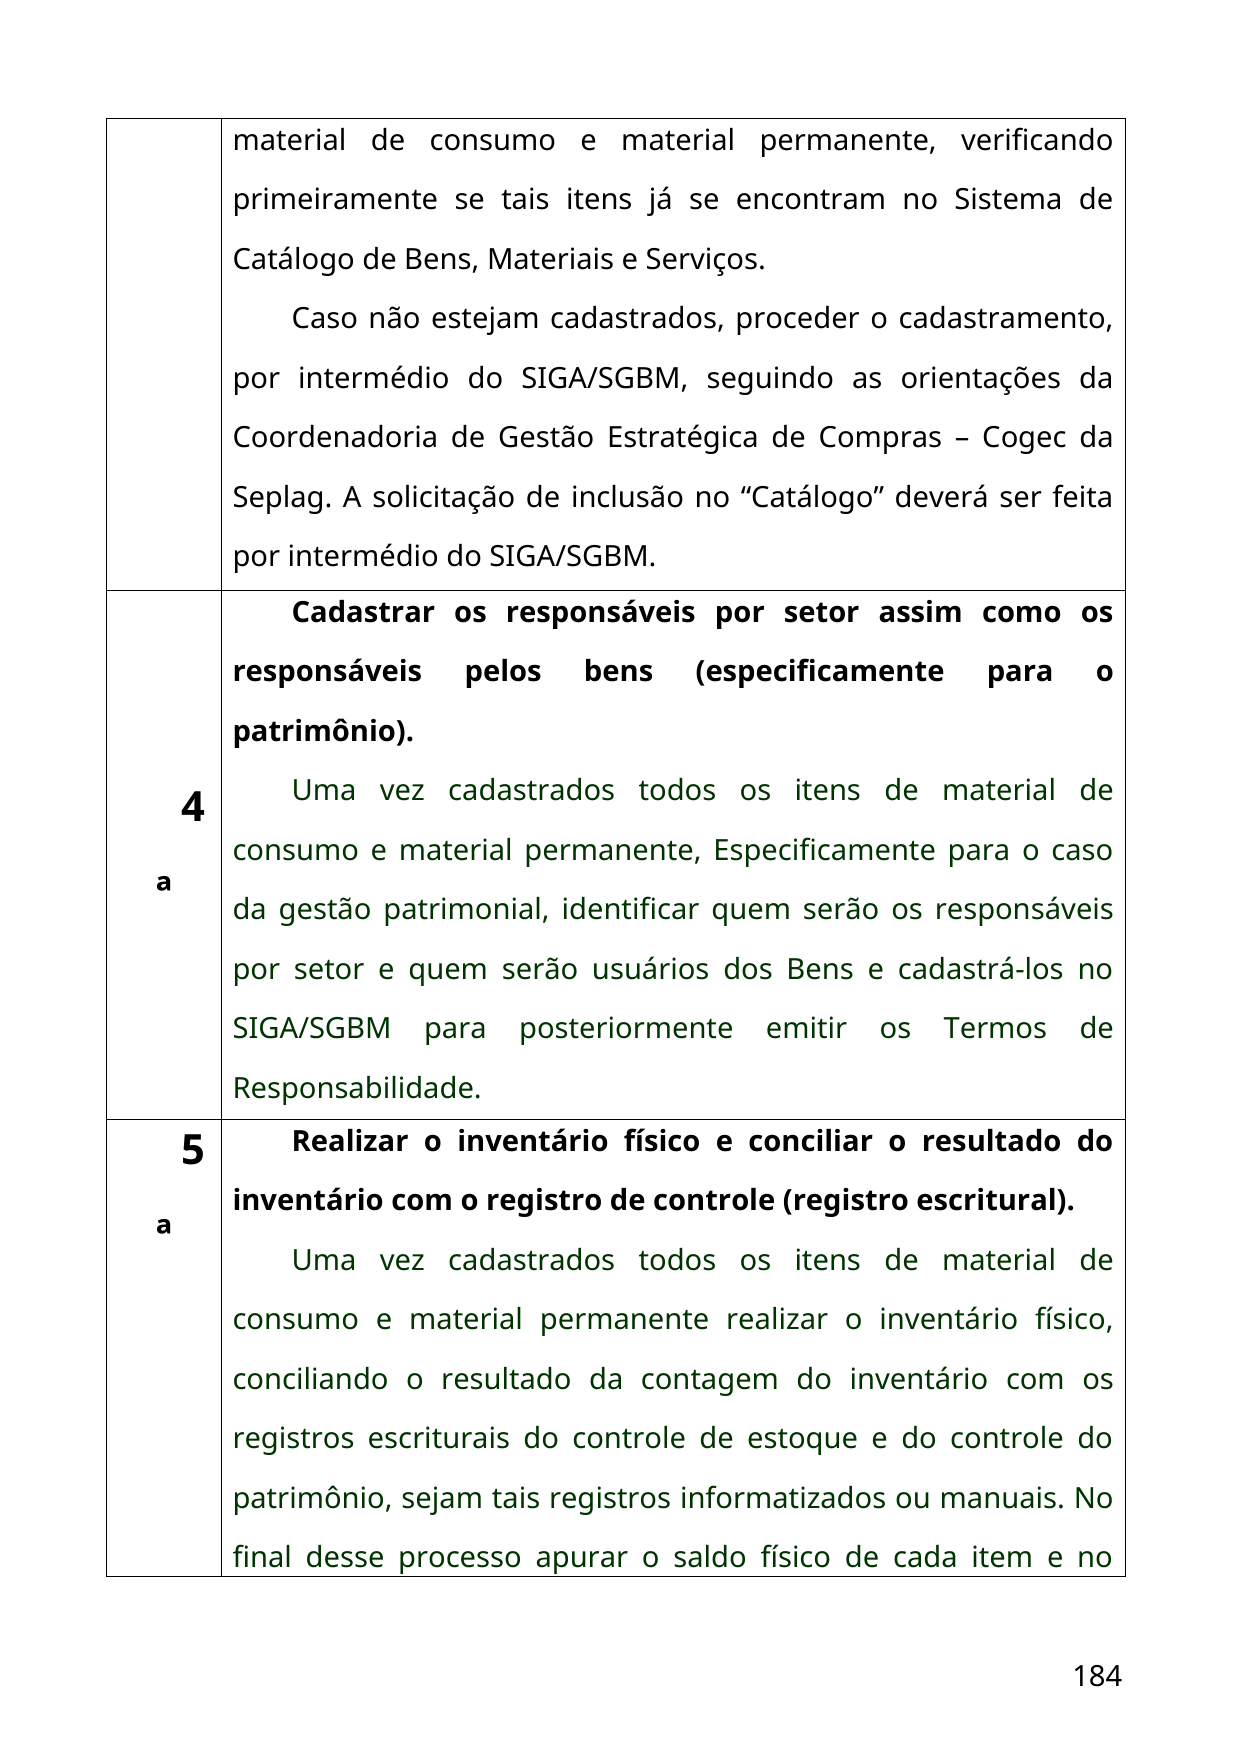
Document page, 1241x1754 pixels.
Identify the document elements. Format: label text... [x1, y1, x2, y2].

table_cell Realizar o inventário físico e conciliar o resultado do inventário com o registro de controle (registro escritural). Uma vez cadastrados todos os itens de material de consumo e material permanente realizar o inventário físico, conciliando o resultado da contagem do inventário com os registros escriturais do controle de estoque e do controle do patrimônio, sejam tais registros informatizados ou manuais. No final desse processo apurar o saldo físico de cada item e no [222, 1120, 1125, 1576]
table_cell Cadastrar os responsáveis por setor assim como os responsáveis pelos bens (especificamente para o patrimônio). Uma vez cadastrados todos os itens de material de consumo e material permanente, Especificamente para o caso da gestão patrimonial, identificar quem serão os responsáveis por setor e quem serão usuários dos Bens e cadastrá-los no SIGA/SGBM para posteriormente emitir os Termos de Responsabilidade. [222, 591, 1125, 1119]
table_cell material de consumo e material permanente, verificando primeiramente se tais itens já se encontram no Sistema de Catálogo de Bens, Materiais e Serviços. Caso não estejam cadastrados, proceder o cadastramento, por intermédio do SIGA/SGBM, seguindo as orientações da Coordenadoria de Gestão Estratégica de Compras – Cogec da Seplag. A solicitação de inclusão no “Catálogo” deverá ser feita por intermédio do SIGA/SGBM. [222, 119, 1125, 590]
table_cell 4ª [107, 591, 221, 1119]
table_cell [107, 119, 221, 590]
table_cell 5ª [107, 1120, 221, 1576]
